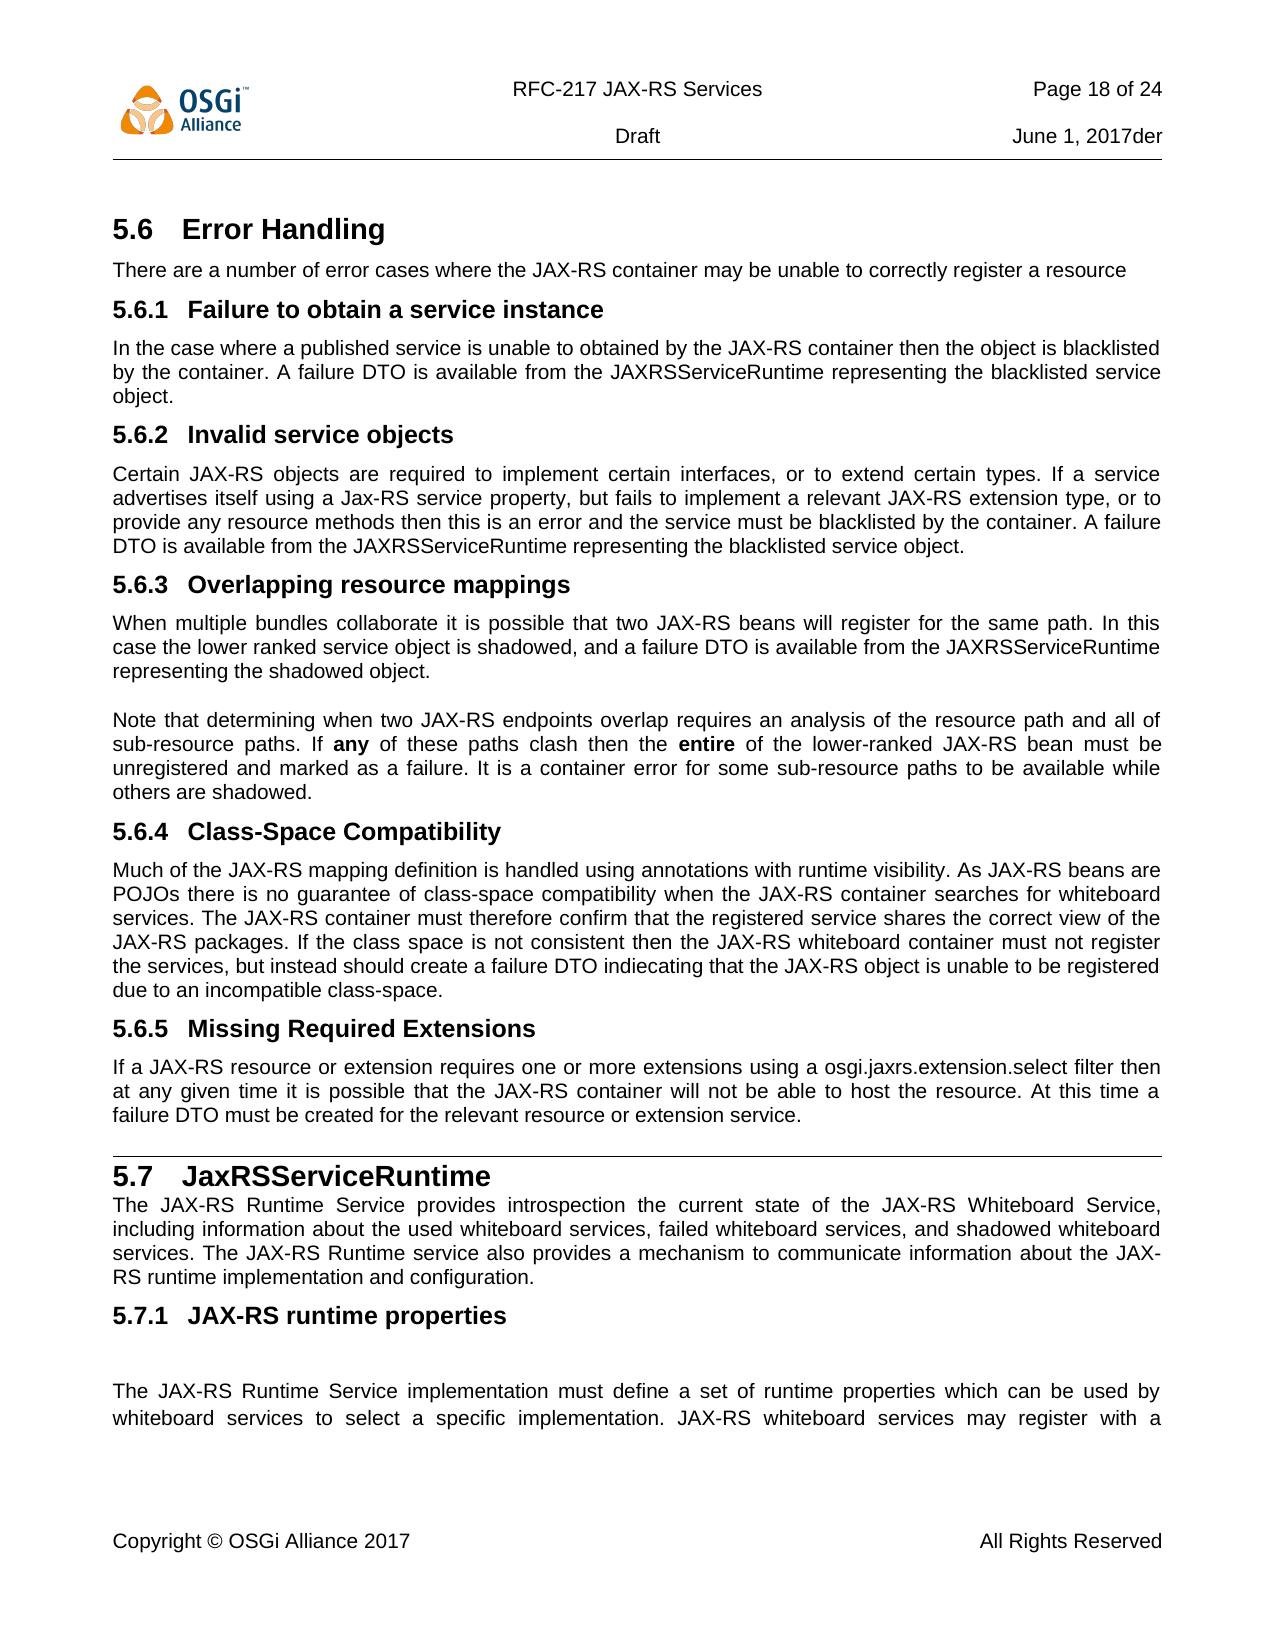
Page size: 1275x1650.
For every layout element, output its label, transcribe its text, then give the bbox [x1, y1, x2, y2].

text When multiple bundles collaborate it is possible that two JAX-RS beans will register for the same path. In this case the lower ranked service object is shadowed, and a failure DTO is available from the JAXRSServiceRuntime representing the shadowed object. [112, 611, 1162, 683]
text The JAX-RS Runtime Service provides introspection the current state of the JAX-RS Whiteboard Service, including information about the used whiteboard services, failed whiteboard services, and shadowed whiteboard services. The JAX-RS Runtime service also provides a mechanism to communicate information about the JAX-RS runtime implementation and configuration. [112, 1193, 1162, 1289]
subtitle Error Handling [112, 209, 1162, 246]
subtitle Invalid service objects [112, 420, 1162, 449]
subtitle JAX-RS runtime properties [112, 1301, 1162, 1330]
subtitle JaxRSServiceRuntime [112, 1157, 1162, 1193]
subtitle Class-Space Compatibility [112, 816, 1162, 845]
text The JAX-RS Runtime Service implementation must define a set of runtime properties which can be used by whiteboard services to select a specific implementation. JAX-RS whiteboard services may register with a [112, 1379, 1162, 1431]
text If a JAX-RS resource or extension requires one or more extensions using a osgi.jaxrs.extension.select filter then at any given time it is possible that the JAX-RS container will not be able to host the resource. At this time a failure DTO must be created for the relevant resource or extension service. [112, 1055, 1162, 1127]
subtitle Missing Required Extensions [112, 1014, 1162, 1043]
text In the case where a published service is unable to obtained by the JAX-RS container then the object is blacklisted by the container. A failure DTO is available from the JAXRSServiceRuntime representing the blacklisted service object. [112, 336, 1162, 408]
picture [113, 78, 257, 142]
subtitle Overlapping resource mappings [112, 570, 1162, 599]
text There are a number of error cases where the JAX-RS container may be unable to correctly register a resource [112, 258, 1162, 282]
text Much of the JAX-RS mapping definition is handled using annotations with runtime visibility. As JAX-RS beans are POJOs there is no guarantee of class-space compatibility when the JAX-RS container searches for whiteboard services. The JAX-RS container must therefore confirm that the registered service shares the correct view of the JAX-RS packages. If the class space is not consistent then the JAX-RS whiteboard container must not register the services, but instead should create a failure DTO indiecating that the JAX-RS object is unable to be registered due to an incompatible class-space. [112, 858, 1162, 1001]
text Note that determining when two JAX-RS endpoints overlap requires an analysis of the resource path and all of sub-resource paths. If any of these paths clash then the entire of the lower-ranked JAX-RS bean must be unregistered and marked as a failure. It is a container error for some sub-resource paths to be available while others are shadowed. [112, 708, 1162, 804]
subtitle Failure to obtain a service instance [112, 295, 1162, 323]
text Certain JAX-RS objects are required to implement certain interfaces, or to extend certain types. If a service advertises itself using a Jax-RS service property, but fails to implement a relevant JAX-RS extension type, or to provide any resource methods then this is an error and the service must be blacklisted by the container. A failure DTO is available from the JAXRSServiceRuntime representing the blacklisted service object. [112, 462, 1162, 557]
